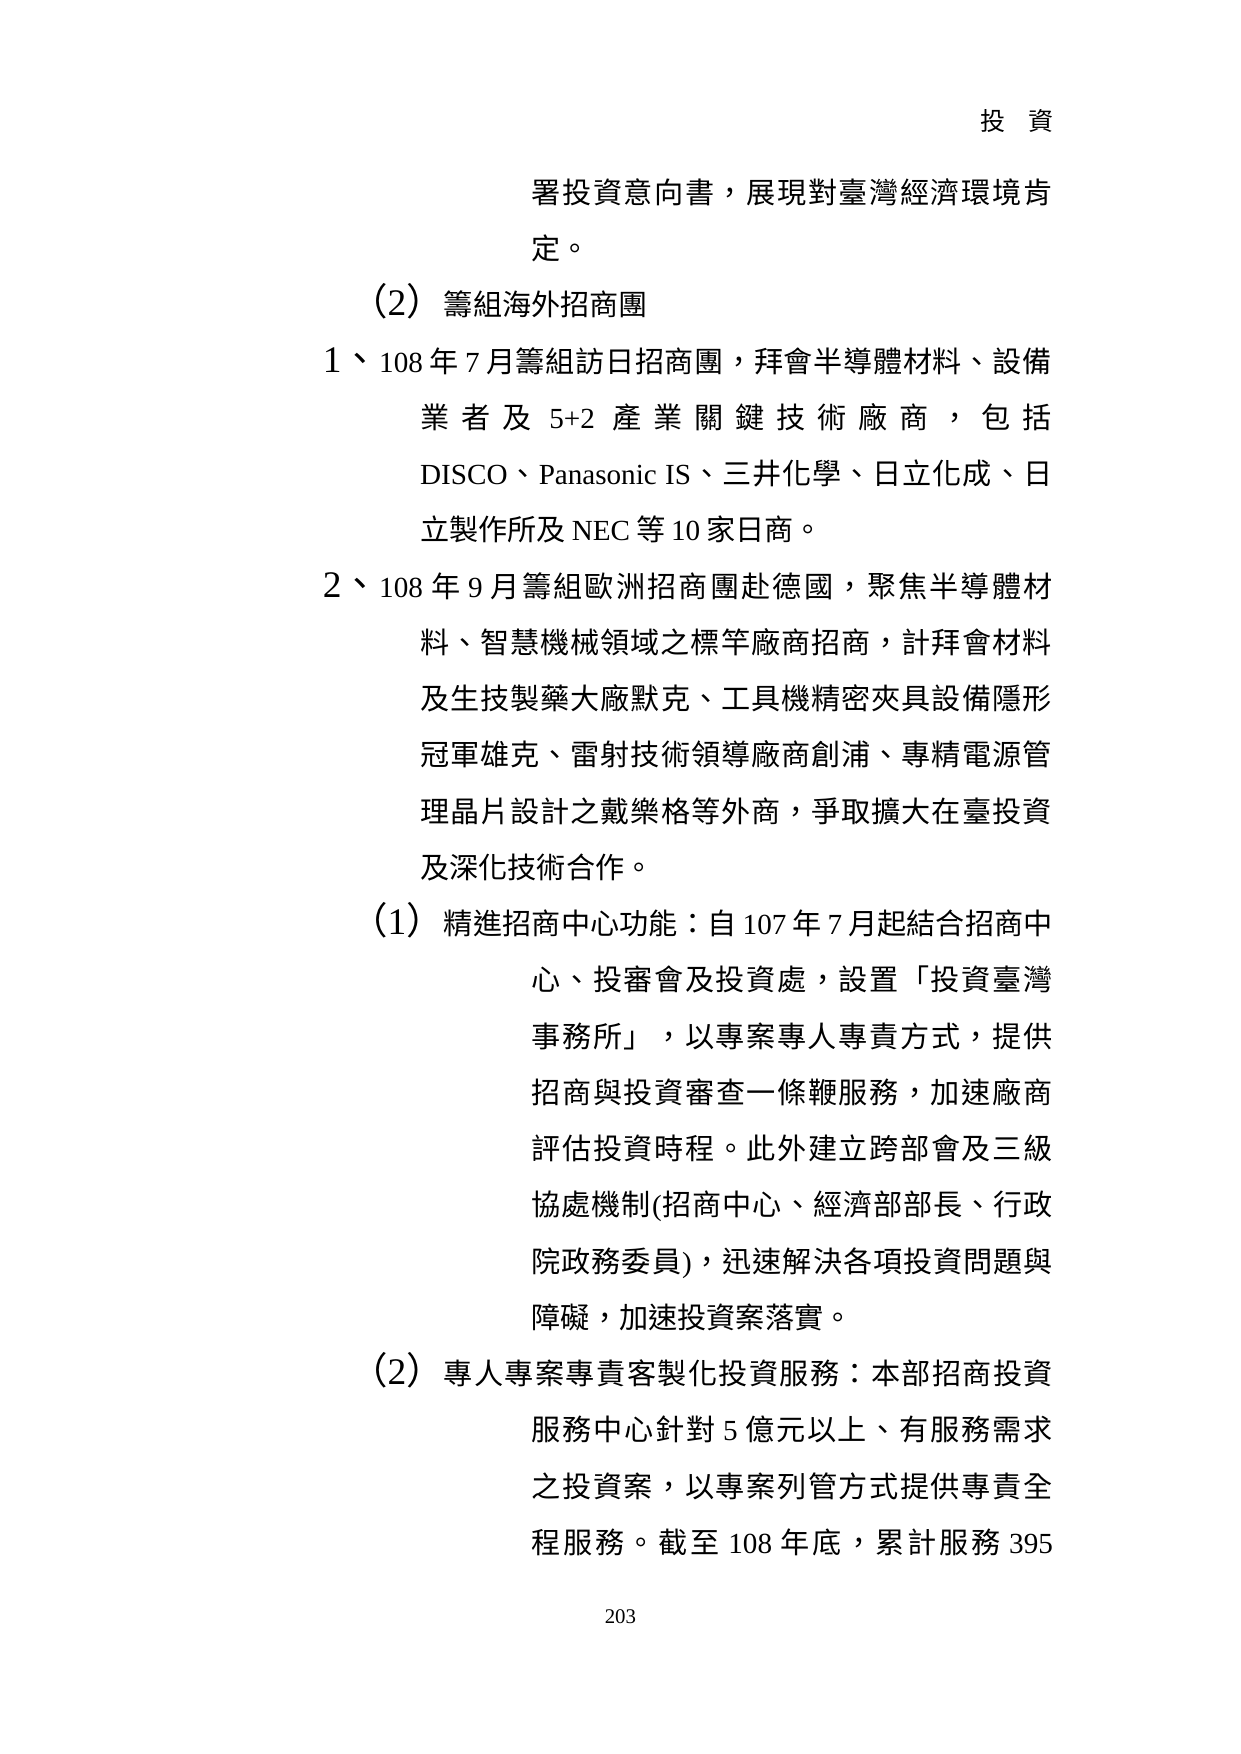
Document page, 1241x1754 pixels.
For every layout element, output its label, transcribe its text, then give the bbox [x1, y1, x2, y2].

list 專人專案專責客製化投資服務：本部招商投資服務中心針對5億元以上、有服務需求之投資案，以專案列管方式提供專責全程服務。截至108年底，累計服務395 [350, 1339, 1053, 1564]
list 署投資意向書，展現對臺灣經濟環境肯定。 [350, 158, 1053, 271]
list 精進招商中心功能：自107年7月起結合招商中心、投審會及投資處，設置「投資臺灣事務所」，以專案專人專責方式，提供招商與投資審查一條鞭服務，加速廠商評估投資時程。此外建立跨部會及三級協處機制(招商中心、經濟部部長、行政院政務委員)，迅速解決各項投資問題與障礙，加速投資案落實。 [350, 889, 1053, 1339]
list 108年9月籌組歐洲招商團赴德國，聚焦半導體材料、智慧機械領域之標竿廠商招商，計拜會材料及生技製藥大廠默克、工具機精密夾具設備隱形冠軍雄克、雷射技術領導廠商創浦、專精電源管理晶片設計之戴樂格等外商，爭取擴大在臺投資及深化技術合作。 [323, 552, 1053, 889]
list 籌組海外招商團 [350, 271, 1053, 327]
list 108年7月籌組訪日招商團，拜會半導體材料、設備業者及5+2產業關鍵技術廠商，包括DISCO、Panasonic IS、三井化學、日立化成、日立製作所及NEC等10家日商。 [323, 327, 1053, 552]
